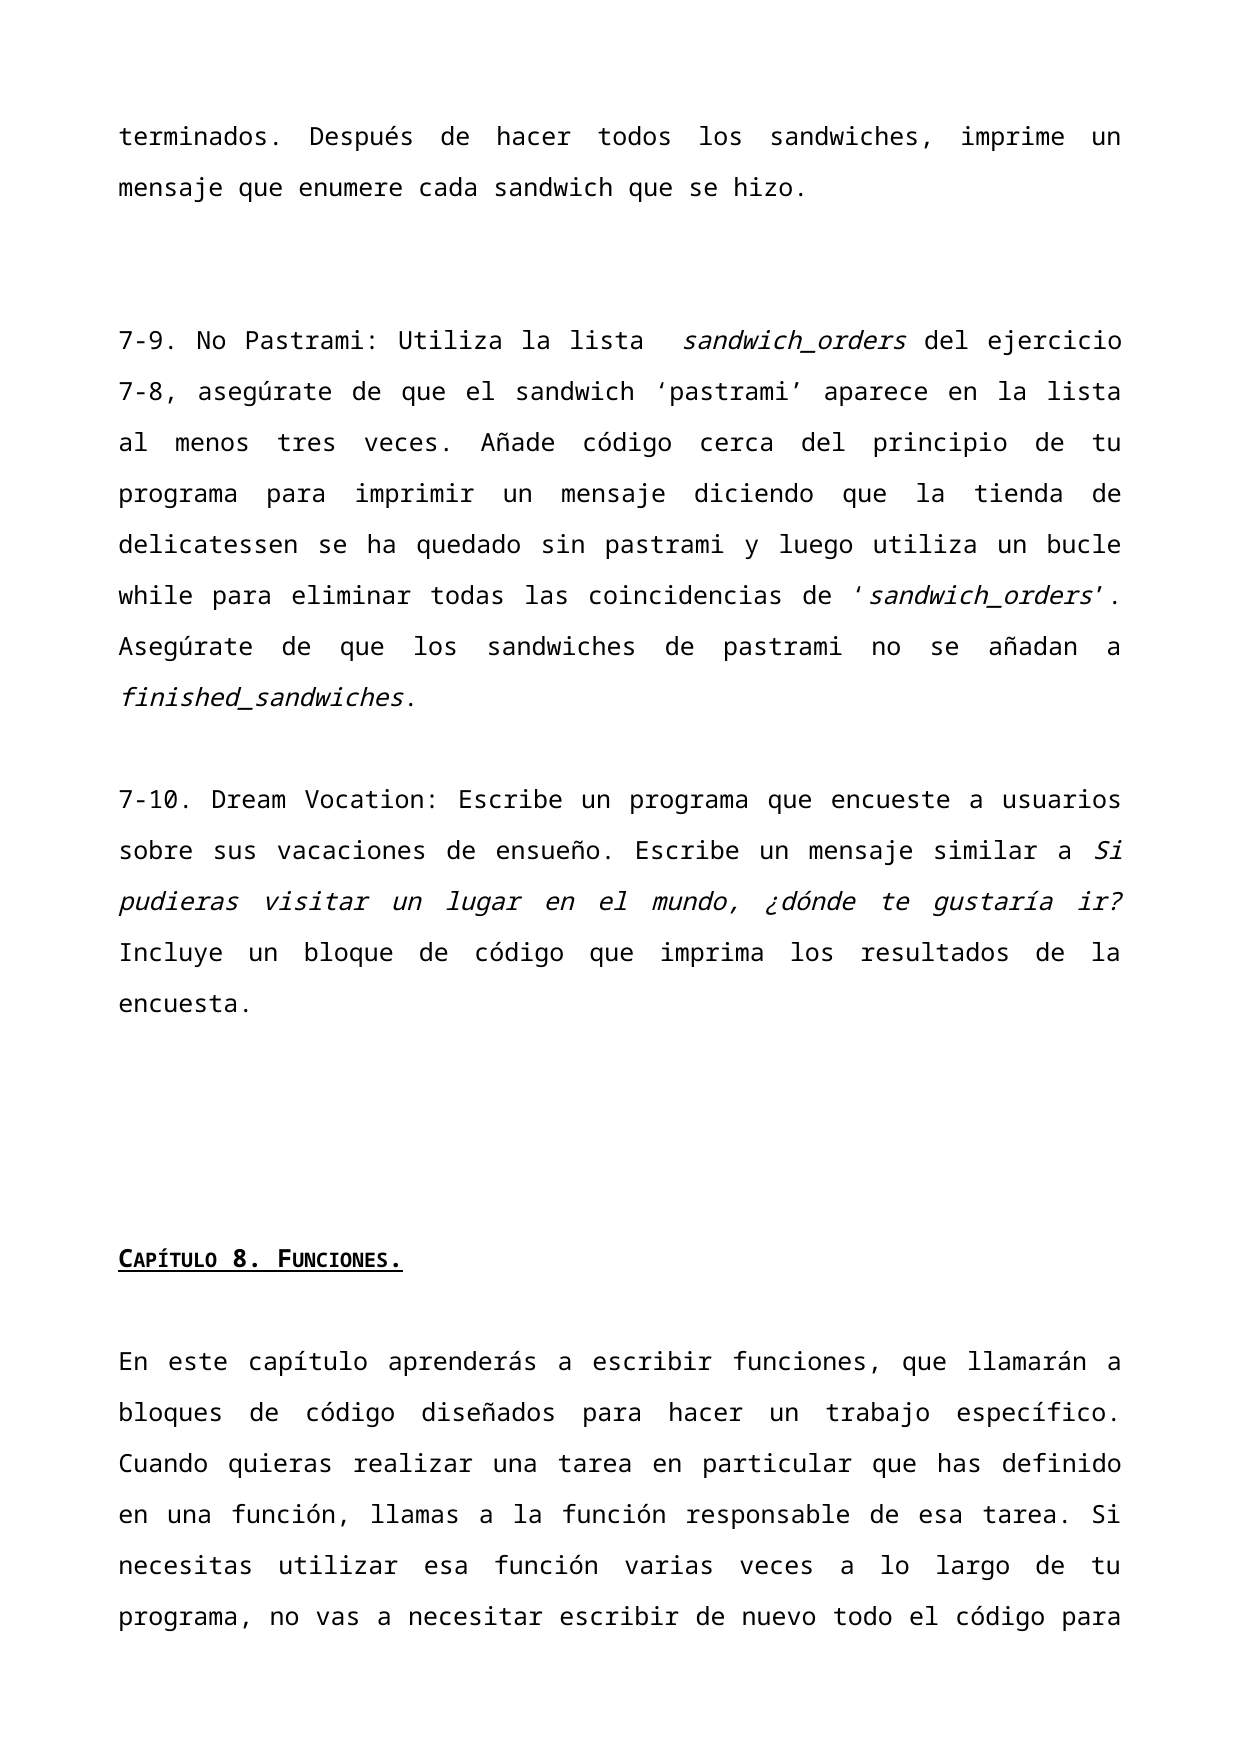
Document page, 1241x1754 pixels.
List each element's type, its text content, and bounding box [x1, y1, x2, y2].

text 7-10. Dream Vocation: Escribe un programa que encueste a usuarios sobre sus vacaciones de ensueño. Escribe un mensaje similar a Si pudieras visitar un lugar en el mundo, ¿dónde te gustaría ir? Incluye un bloque de código que imprima los resultados de la encuesta. [118, 782, 1122, 1020]
text Capítulo 8. Funciones. [118, 1241, 1122, 1275]
text 7-9. No Pastrami: Utiliza la lista sandwich_orders del ejercicio 7-8, asegúrate de que el sandwich ‘pastrami’ aparece en la lista al menos tres veces. Añade código cerca del principio de tu programa para imprimir un mensaje diciendo que la tienda de delicatessen se ha quedado sin pastrami y luego utiliza un bucle while para eliminar todas las coincidencias de ‘sandwich_orders’. Asegúrate de que los sandwiches de pastrami no se añadan a finished_sandwiches. [118, 322, 1122, 714]
text En este capítulo aprenderás a escribir funciones, que llamarán a bloques de código diseñados para hacer un trabajo específico. Cuando quieras realizar una tarea en particular que has definido en una función, llamas a la función responsable de esa tarea. Si necesitas utilizar esa función varias veces a lo largo de tu programa, no vas a necesitar escribir de nuevo todo el código para [118, 1343, 1122, 1632]
text terminados. Después de hacer todos los sandwiches, imprime un mensaje que enumere cada sandwich que se hizo. [118, 118, 1122, 203]
